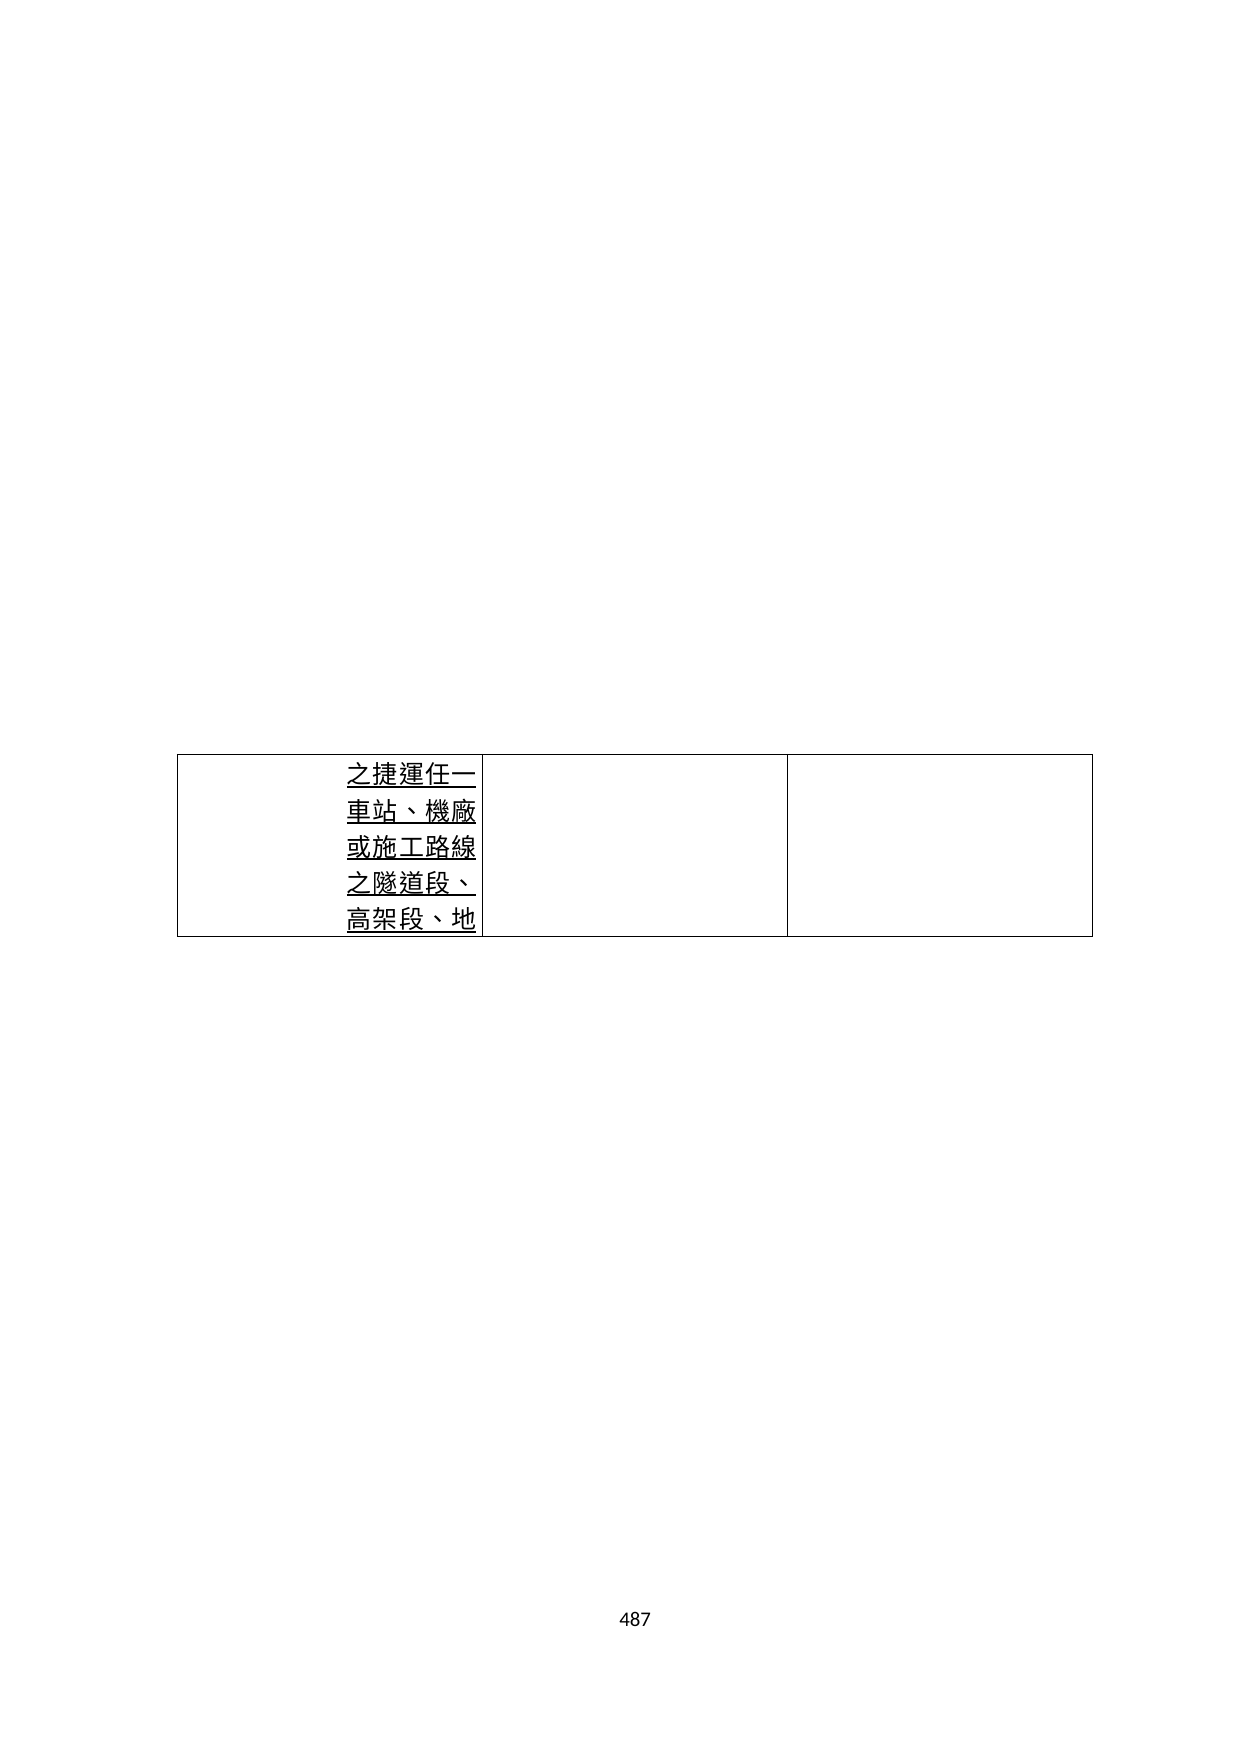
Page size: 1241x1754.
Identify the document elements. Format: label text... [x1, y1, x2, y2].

table_cell [788, 755, 1092, 936]
table_cell 之捷運任一車站、機廠或施工路線之隧道段、高架段、地 [178, 755, 482, 936]
